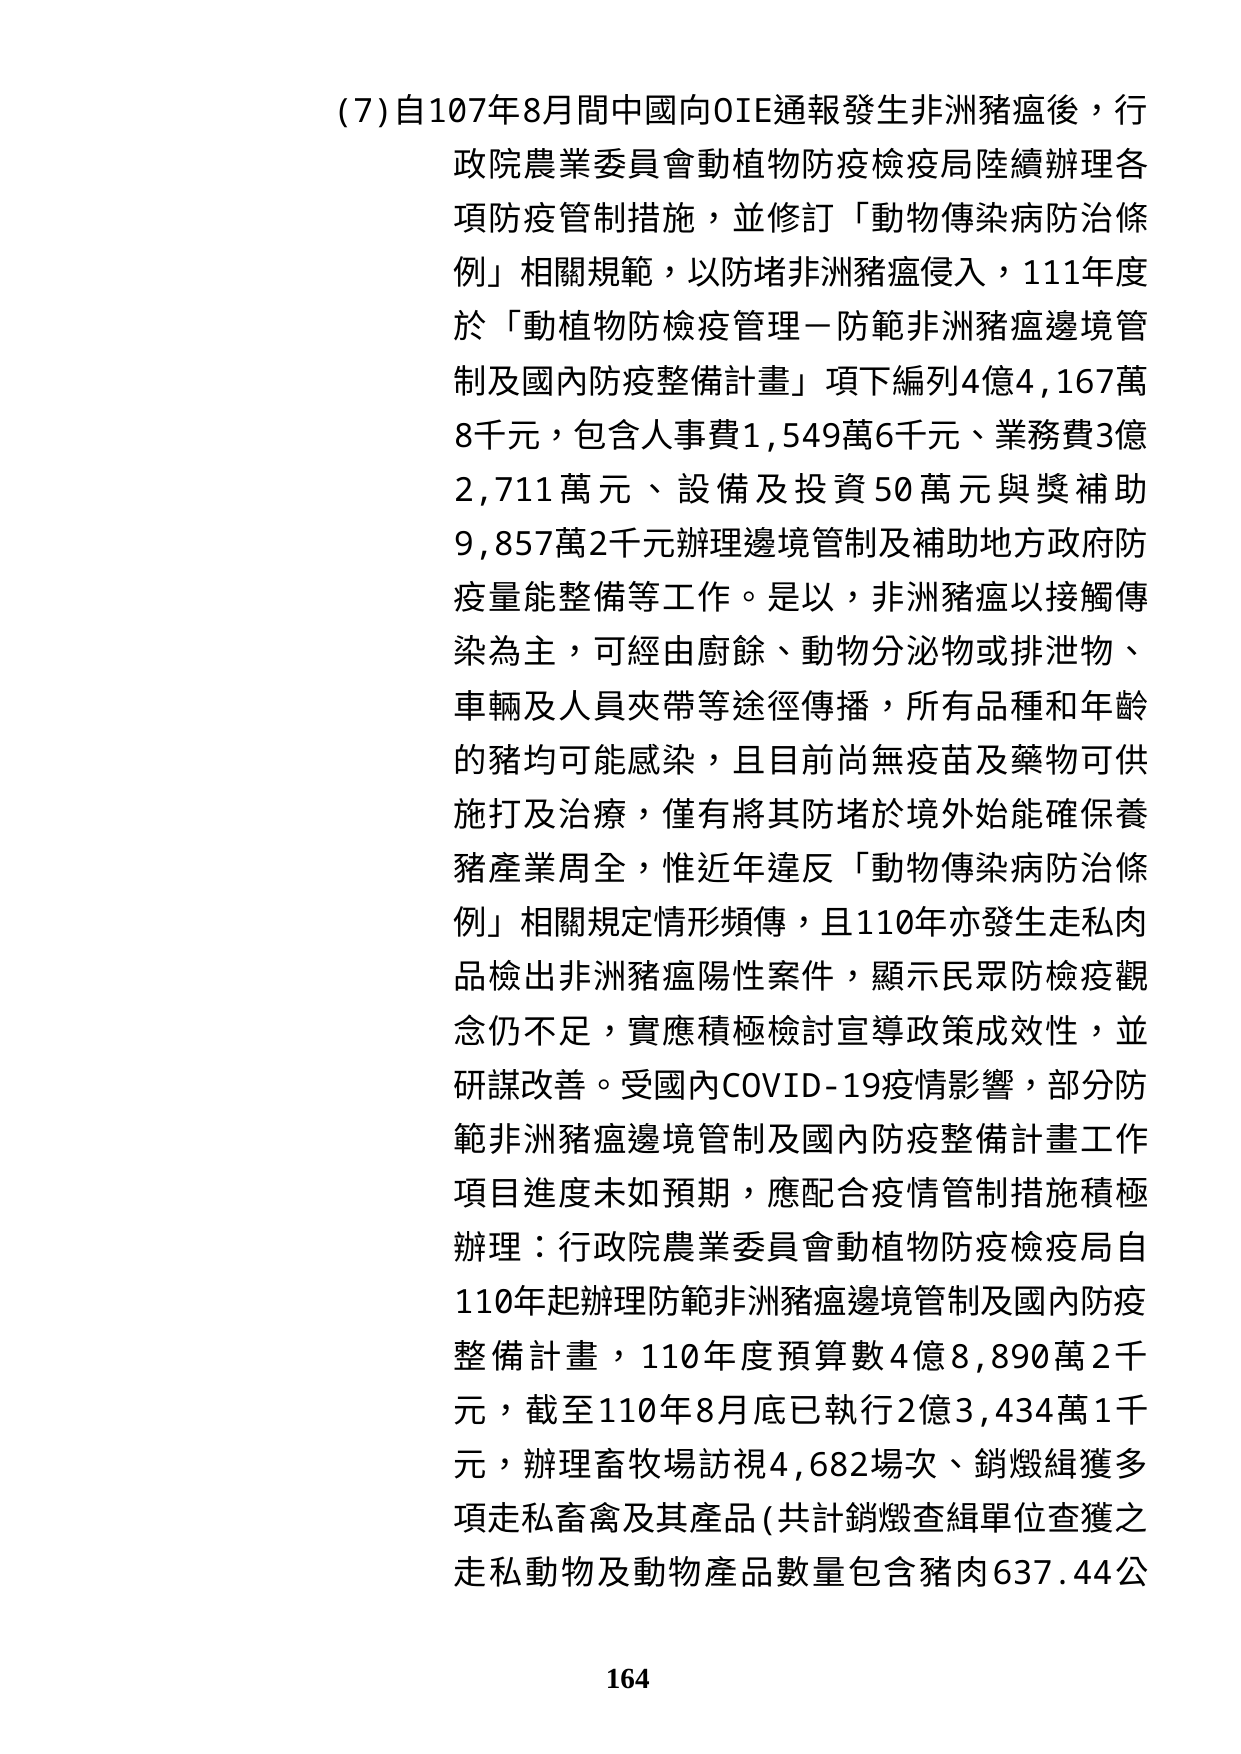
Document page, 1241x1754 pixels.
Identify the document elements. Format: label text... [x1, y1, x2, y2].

list 自107年8月間中國向OIE通報發生非洲豬瘟後，行政院農業委員會動植物防疫檢疫局陸續辦理各項防疫管制措施，並修訂「動物傳染病防治條例」相關規範，以防堵非洲豬瘟侵入，111年度於「動植物防檢疫管理－防範非洲豬瘟邊境管制及國內防疫整備計畫」項下編列4億4,167萬8千元，包含人事費1,549萬6千元、業務費3億2,711萬元、設備及投資50萬元與獎補助9,857萬2千元辦理邊境管制及補助地方政府防疫量能整備等工作。是以，非洲豬瘟以接觸傳染為主，可經由廚餘、動物分泌物或排泄物、車輛及人員夾帶等途徑傳播，所有品種和年齡的豬均可能感染，且目前尚無疫苗及藥物可供施打及治療，僅有將其防堵於境外始能確保養豬產業周全，惟近年違反「動物傳染病防治條例」相關規定情形頻傳，且110年亦發生走私肉品檢出非洲豬瘟陽性案件，顯示民眾防檢疫觀念仍不足，實應積極檢討宣導政策成效性，並研謀改善。受國內COVID-19疫情影響，部分防範非洲豬瘟邊境管制及國內防疫整備計畫工作項目進度未如預期，應配合疫情管制措施積極辦理：行政院農業委員會動植物防疫檢疫局自110年起辦理防範非洲豬瘟邊境管制及國內防疫整備計畫，110年度預算數4億8,890萬2千元，截至110年8月底已執行2億3,434萬1千元，辦理畜牧場訪視4,682場次、銷燬緝獲多項走私畜禽及其產品(共計銷燬查緝單位查獲之走私動物及動物產品數量包含豬肉637.44公 [333, 79, 1148, 1596]
